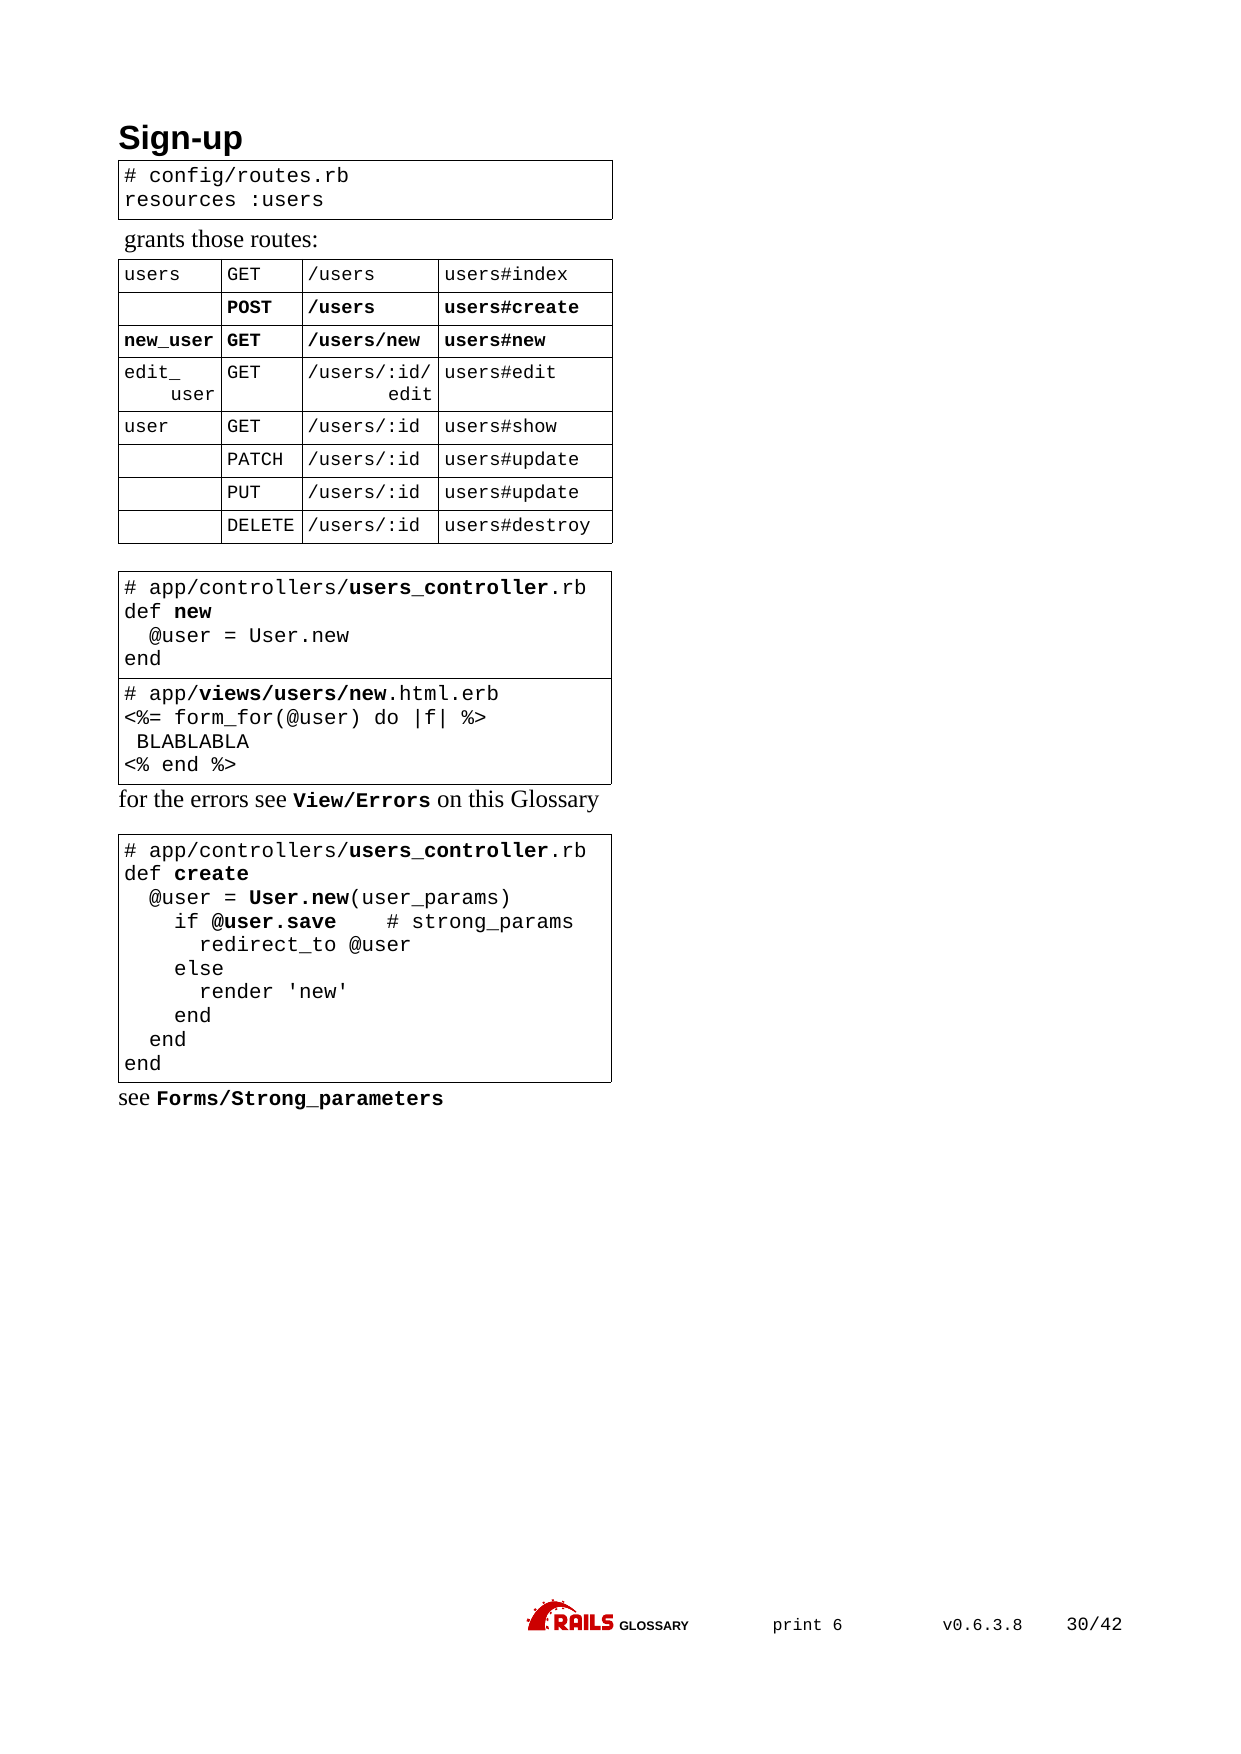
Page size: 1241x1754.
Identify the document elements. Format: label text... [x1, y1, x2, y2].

table_cell /users/:id/ edit [303, 358, 438, 411]
table_cell users#create [439, 293, 612, 324]
subtitle Sign-up [118, 118, 611, 157]
table_cell /users/:id [303, 445, 438, 477]
table_cell GET [222, 326, 302, 357]
table_cell /users [303, 293, 438, 324]
text for the errors see View/Errors on this Glossary [118, 785, 611, 813]
table_header # app/controllers/users_controller.rb def create @user = User.new(user_params) if @user.save # strong_params redirect_to @user else render 'new' end end end [119, 835, 611, 1082]
text see Forms/Strong_parameters [118, 1083, 611, 1112]
table_cell users#show [439, 412, 612, 444]
table_cell GET [222, 412, 302, 444]
table_cell users#update [439, 478, 612, 510]
table_cell POST [222, 293, 302, 324]
table_cell PUT [222, 478, 302, 510]
table_cell /users/:id [303, 412, 438, 444]
table_cell /users/new [303, 326, 438, 357]
table_cell [119, 445, 221, 477]
table_cell [119, 511, 221, 543]
table_cell users#update [439, 445, 612, 477]
table_cell users#index [439, 260, 612, 292]
table_cell [119, 478, 221, 510]
table_header # app/controllers/users_controller.rb def new @user = User.new end [119, 572, 611, 678]
table_cell user [119, 412, 221, 444]
table_cell grants those routes: [118, 220, 612, 259]
table_cell new_user [119, 326, 221, 357]
table_cell /users/:id [303, 511, 438, 543]
table_cell PATCH [222, 445, 302, 477]
table_cell GET [222, 358, 302, 411]
table_cell [119, 293, 221, 324]
table_cell users#new [439, 326, 612, 357]
table_cell GET [222, 260, 302, 292]
table_cell DELETE [222, 511, 302, 543]
table_cell /users [303, 260, 438, 292]
table_cell users#edit [439, 358, 612, 411]
table_cell users [119, 260, 221, 292]
table_cell edit_ user [119, 358, 221, 411]
table_cell # app/views/users/new.html.erb <%= form_for(@user) do |f| %> BLABLABLA <% end %> [119, 679, 611, 784]
table_cell users#destroy [439, 511, 612, 543]
table_header # config/routes.rb resources :users [119, 161, 612, 218]
table_cell /users/:id [303, 478, 438, 510]
